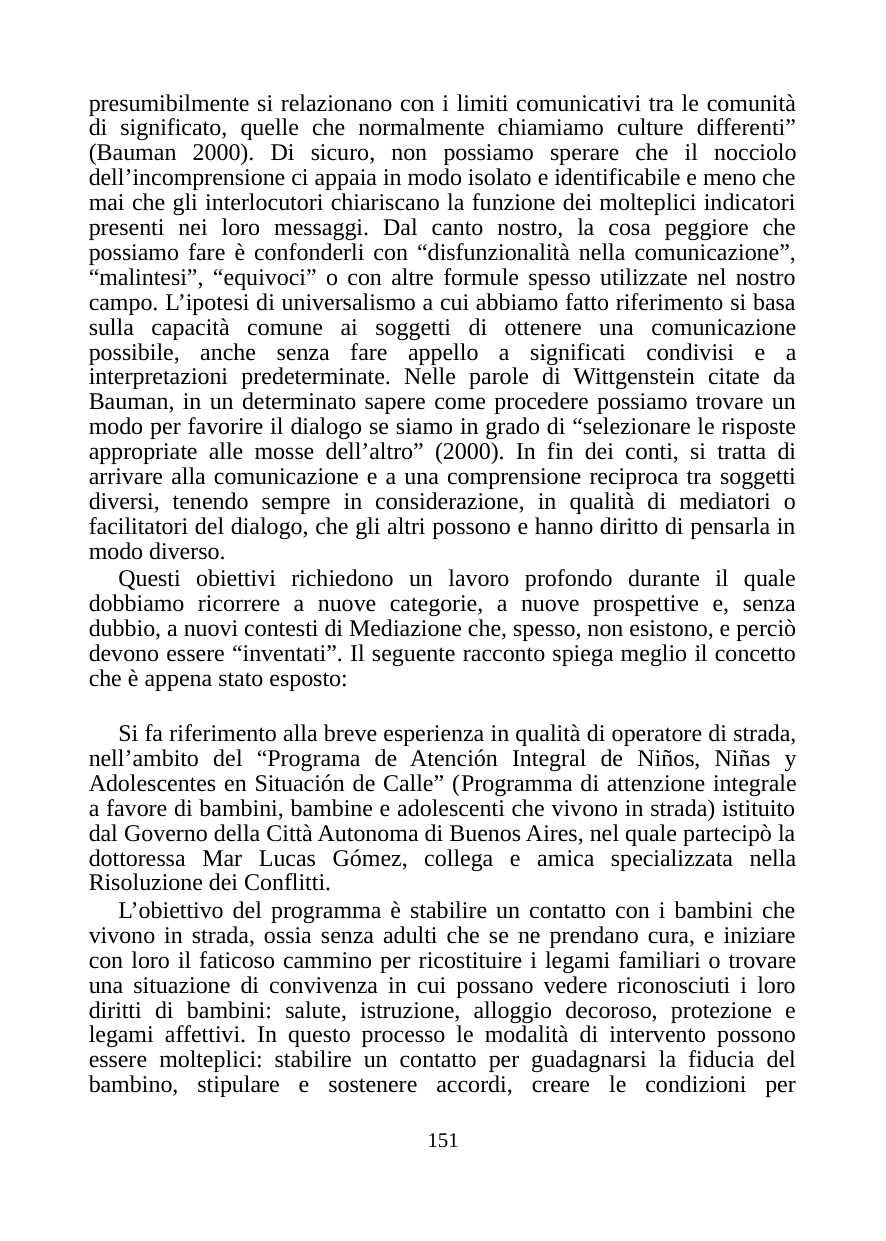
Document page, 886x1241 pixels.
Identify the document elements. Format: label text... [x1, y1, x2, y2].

text presumibilmente si relazionano con i limiti comunicativi tra le comunità di significato, quelle che normalmente chiamiamo culture differenti” (Bauman 2000). Di sicuro, non possiamo sperare che il nocciolo dell’incomprensione ci appaia in modo isolato e identificabile e meno che mai che gli interlocutori chiariscano la funzione dei molteplici indicatori presenti nei loro messaggi. Dal canto nostro, la cosa peggiore che possiamo fare è confonderli con “disfunzionalità nella comunicazione”, “malintesi”, “equivoci” o con altre formule spesso utilizzate nel nostro campo. L’ipotesi di universalismo a cui abbiamo fatto riferimento si basa sulla capacità comune ai soggetti di ottenere una comunicazione possibile, anche senza fare appello a significati condivisi e a interpretazioni predeterminate. Nelle parole di Wittgenstein citate da Bauman, in un determinato sapere come procedere possiamo trovare un modo per favorire il dialogo se siamo in grado di “selezionare le risposte appropriate alle mosse dell’altro” (2000). In fin dei conti, si tratta di arrivare alla comunicazione e a una comprensione reciproca tra soggetti diversi, tenendo sempre in considerazione, in qualità di mediatori o facilitatori del dialogo, che gli altri possono e hanno diritto di pensarla in modo diverso. [88, 88, 797, 564]
text Si fa riferimento alla breve esperienza in qualità di operatore di strada, nell’ambito del “Programa de Atención Integral de Niños, Niñas y Adolescentes en Situación de Calle” (Programma di attenzione integrale a favore di bambini, bambine e adolescenti che vivono in strada) istituito dal Governo della Città Autonoma di Buenos Aires, nel quale partecipò la dottoressa Mar Lucas Gómez, collega e amica specializzata nella Risoluzione dei Conflitti. [88, 719, 797, 896]
text Questi obiettivi richiedono un lavoro profondo durante il quale dobbiamo ricorrere a nuove categorie, a nuove prospettive e, senza dubbio, a nuovi contesti di Mediazione che, spesso, non esistono, e perciò devono essere “inventati”. Il seguente racconto spiega meglio il concetto che è appena stato esposto: [88, 564, 797, 691]
text L’obiettivo del programma è stabilire un contatto con i bambini che vivono in strada, ossia senza adulti che se ne prendano cura, e iniziare con loro il faticoso cammino per ricostituire i legami familiari o trovare una situazione di convivenza in cui possano vedere riconosciuti i loro diritti di bambini: salute, istruzione, alloggio decoroso, protezione e legami affettivi. In questo processo le modalità di intervento possono essere molteplici: stabilire un contatto per guadagnarsi la fiducia del bambino, stipulare e sostenere accordi, creare le condizioni per [88, 896, 797, 1098]
